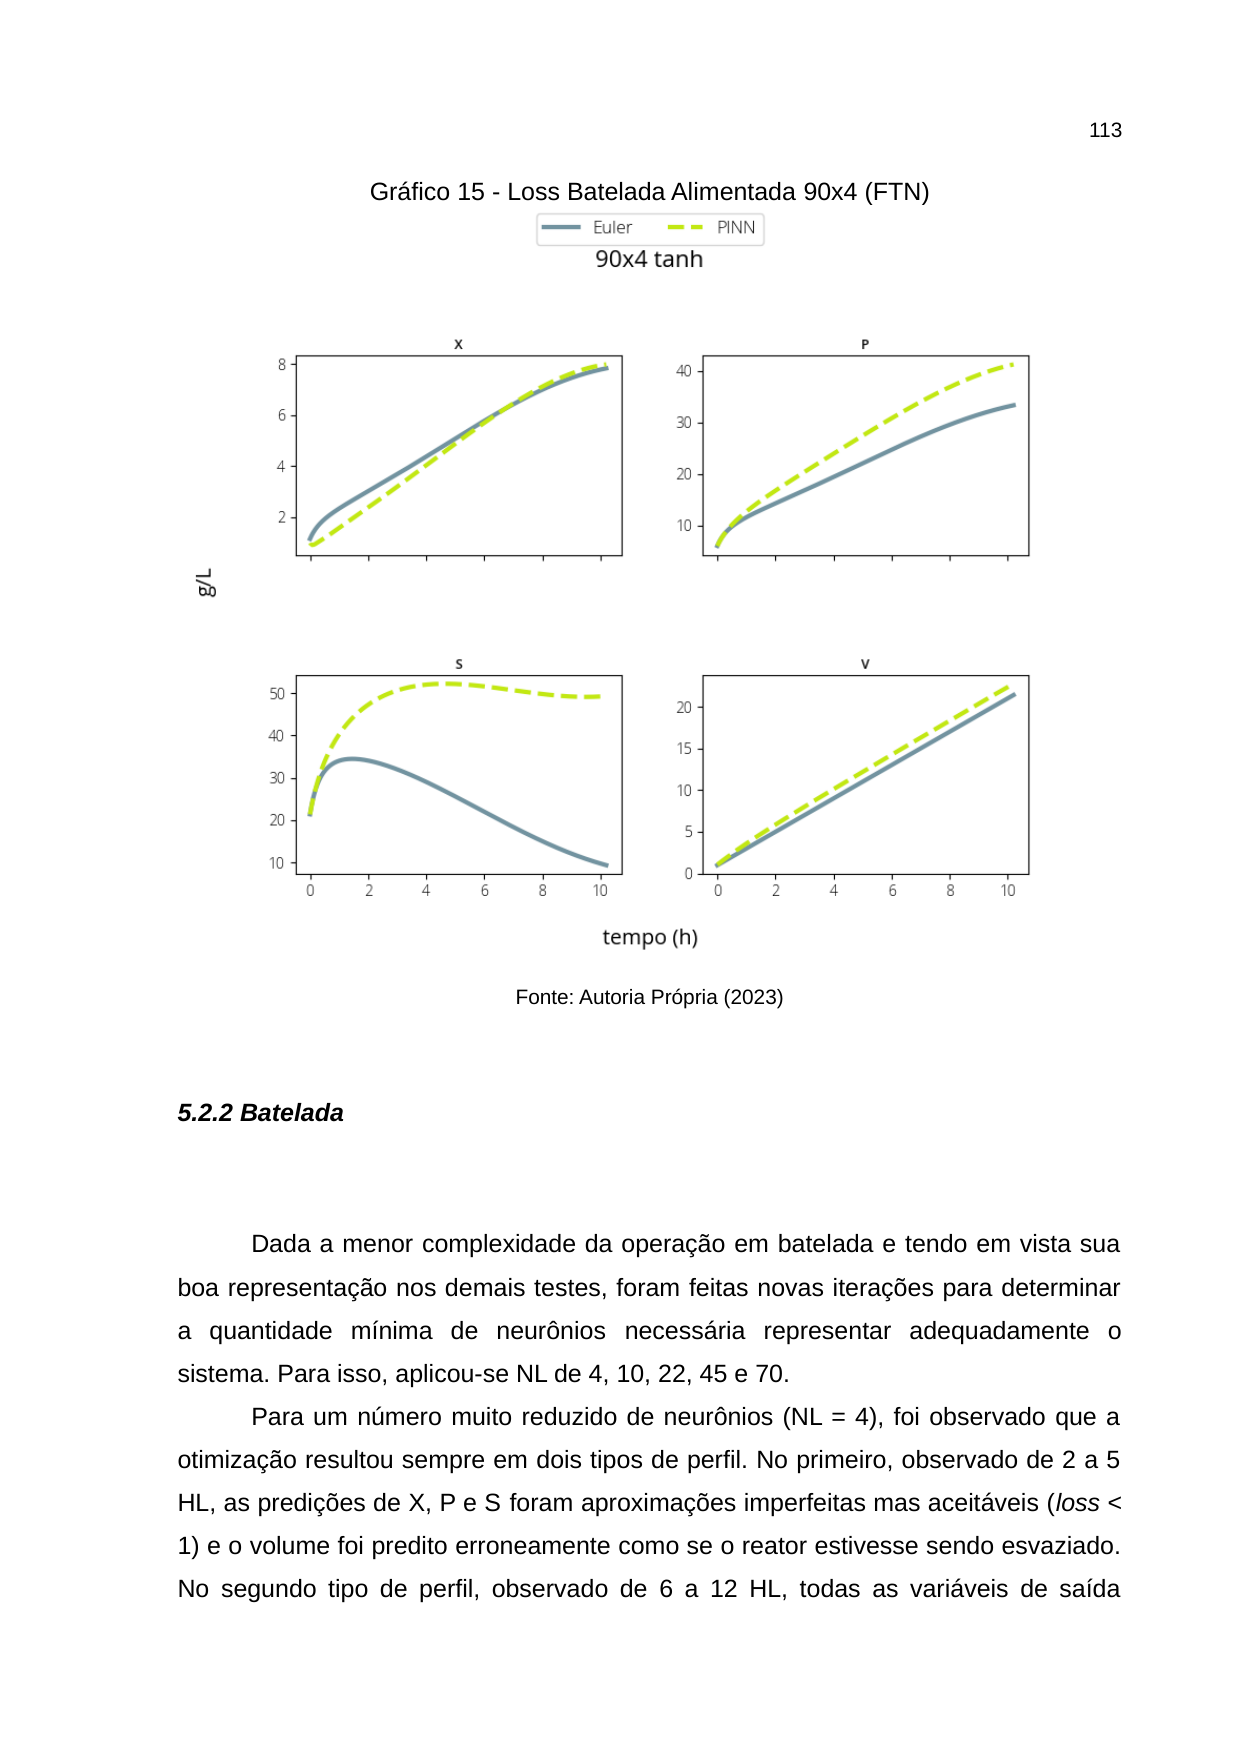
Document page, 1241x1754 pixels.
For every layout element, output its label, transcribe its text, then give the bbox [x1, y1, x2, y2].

subtitle Batelada [177, 1098, 1122, 1126]
picture [177, 205, 1123, 957]
text Fonte: Autoria Própria (2023) [177, 985, 1122, 1009]
text Dada a menor complexidade da operação em batelada e tendo em vista sua boa representação nos demais testes, foram feitas novas iterações para determinar a quantidade mínima de neurônios necessária representar adequadamente o sistema. Para isso, aplicou-se NL de 4, 10, 22, 45 e 70. [177, 1229, 1122, 1387]
text Para um número muito reduzido de neurônios (NL = 4), foi observado que a otimização resultou sempre em dois tipos de perfil. No primeiro, observado de 2 a 5 HL, as predições de X, P e S foram aproximações imperfeitas mas aceitáveis (loss < 1) e o volume foi predito erroneamente como se o reator estivesse sendo esvaziado. No segundo tipo de perfil, observado de 6 a 12 HL, todas as variáveis de saída [177, 1402, 1122, 1603]
text Gráfico 15 - Loss Batelada Alimentada 90x4 (FTN) [177, 177, 1122, 205]
